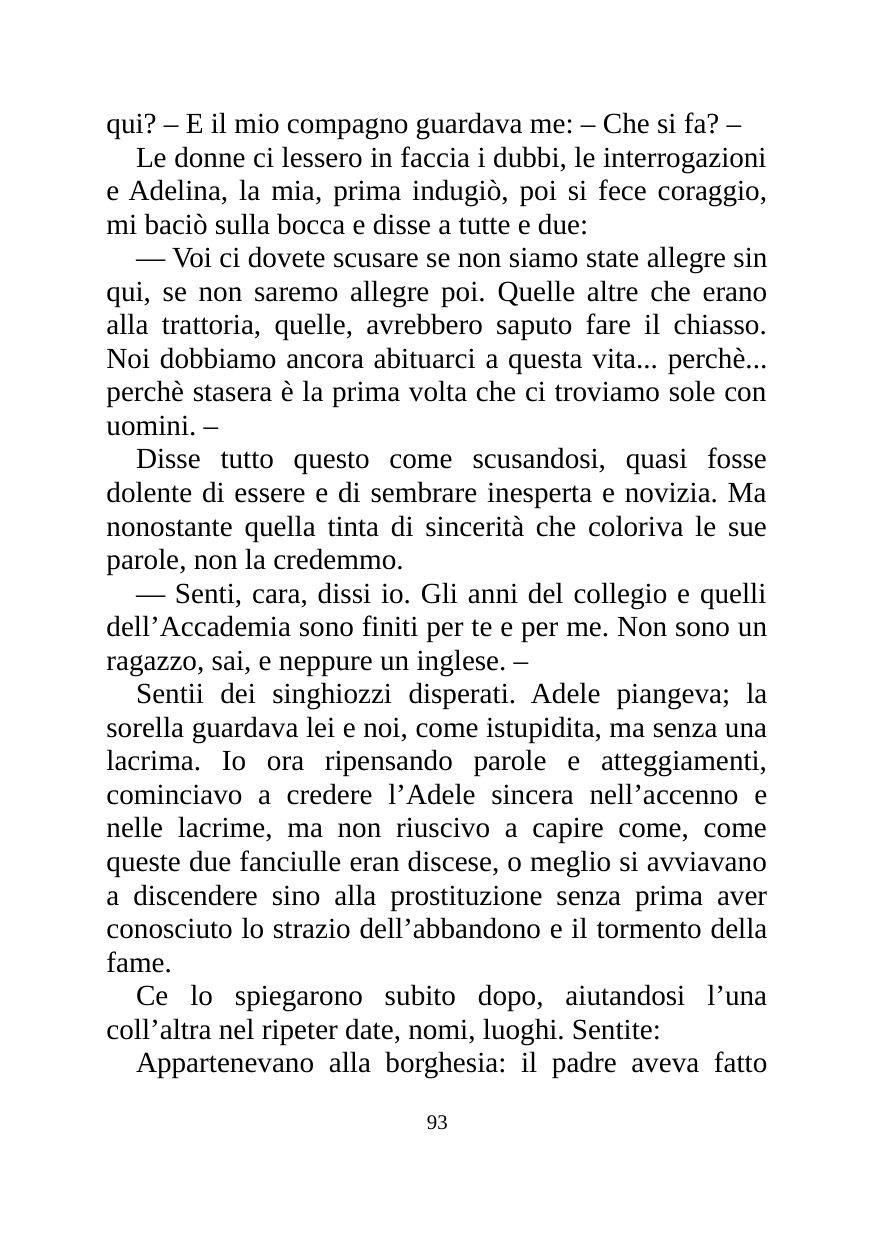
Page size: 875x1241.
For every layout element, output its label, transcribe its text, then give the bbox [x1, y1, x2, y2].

text — Voi ci dovete scusare se non siamo state allegre sin qui, se non saremo allegre poi. Quelle altre che erano alla trattoria, quelle, avrebbero saputo fare il chiasso. Noi dobbiamo ancora abituarci a questa vita... perchè... perchè stasera è la prima volta che ci troviamo sole con uomini. – [106, 240, 768, 442]
text Sentii dei singhiozzi disperati. Adele piangeva; la sorella guardava lei e noi, come istupidita, ma senza una lacrima. Io ora ripensando parole e atteggiamenti, cominciavo a credere l’Adele sincera nell’accenno e nelle lacrime, ma non riuscivo a capire come, come queste due fanciulle eran discese, o meglio si avviavano a discendere sino alla prostituzione senza prima aver conosciuto lo strazio dell’abbandono e il tormento della fame. [106, 676, 768, 978]
text Appartenevano alla borghesia: il padre aveva fatto [106, 1045, 768, 1079]
text Disse tutto questo come scusandosi, quasi fosse dolente di essere e di sembrare inesperta e novizia. Ma nonostante quella tinta di sincerità che coloriva le sue parole, non la credemmo. [106, 442, 768, 576]
text Le donne ci lessero in faccia i dubbi, le interrogazioni e Adelina, la mia, prima indugiò, poi si fece coraggio, mi baciò sulla bocca e disse a tutte e due: [106, 140, 768, 240]
text — Senti, cara, dissi io. Gli anni del collegio e quelli dell’Accademia sono finiti per te e per me. Non sono un ragazzo, sai, e neppure un inglese. – [106, 576, 768, 676]
text Ce lo spiegarono subito dopo, aiutandosi l’una coll’altra nel ripeter date, nomi, luoghi. Sentite: [106, 978, 768, 1045]
text qui? – E il mio compagno guardava me: – Che si fa? – [106, 106, 768, 140]
